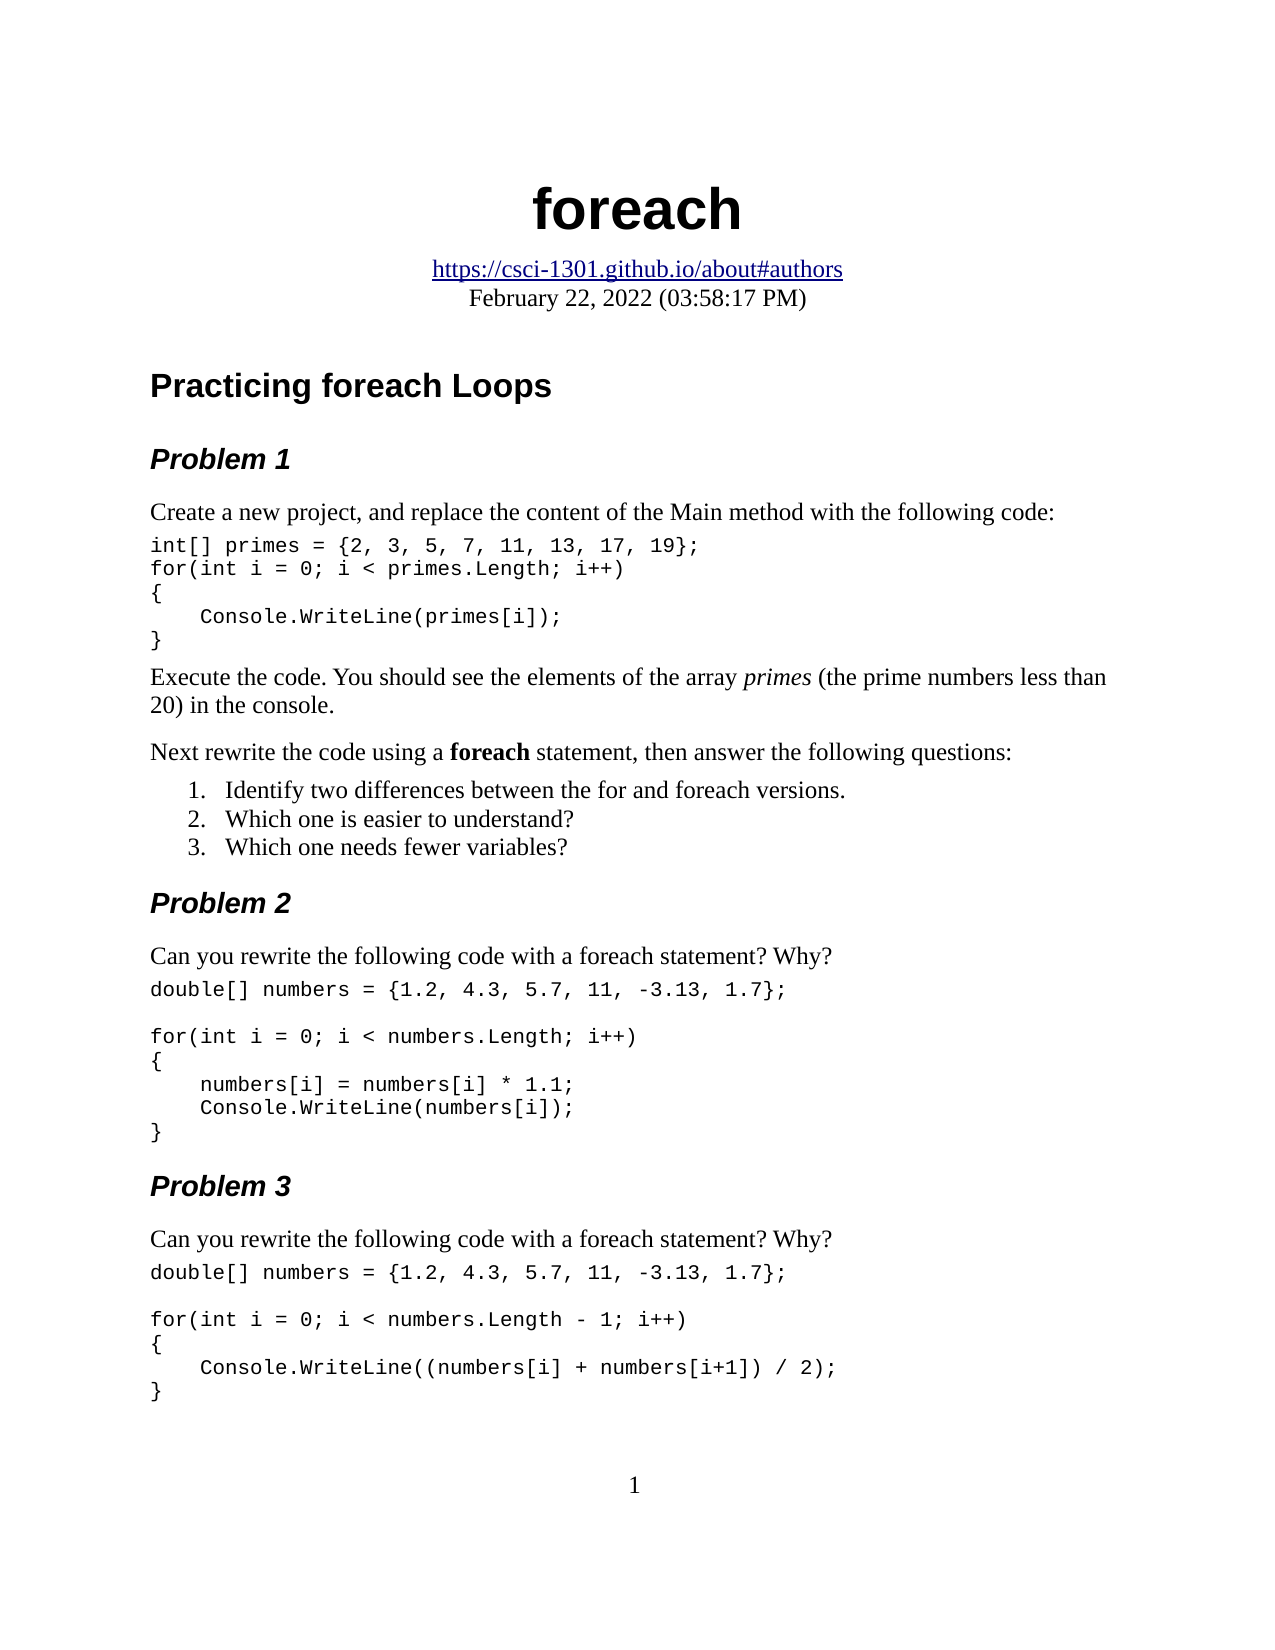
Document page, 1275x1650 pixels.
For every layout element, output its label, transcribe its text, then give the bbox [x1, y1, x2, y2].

text numbers[i] = numbers[i] * 1.1; [150, 1073, 1125, 1097]
list Which one needs fewer variables? [187, 832, 1125, 861]
text Execute the code. You should see the elements of the array primes (the prime numbers less than 20) in the console. [150, 662, 1125, 719]
text for(int i = 0; i < numbers.Length - 1; i++) [150, 1309, 1125, 1333]
subtitle Problem 2 [150, 886, 1125, 920]
text double[] numbers = {1.2, 4.3, 5.7, 11, -3.13, 1.7}; [150, 979, 1125, 1003]
subtitle Practicing foreach Loops [150, 366, 1125, 404]
text Console.WriteLine(numbers[i]); [150, 1097, 1125, 1121]
text } [150, 629, 1125, 653]
text Console.WriteLine((numbers[i] + numbers[i+1]) / 2); [150, 1357, 1125, 1380]
text } [150, 1380, 1125, 1404]
text Console.WriteLine(primes[i]); [150, 606, 1125, 629]
text Next rewrite the code using a foreach statement, then answer the following questions: [150, 737, 1125, 766]
text February 22, 2022 (03:58:17 PM) [150, 283, 1125, 312]
text { [150, 582, 1125, 606]
subtitle Problem 1 [150, 442, 1125, 476]
text Can you rewrite the following code with a foreach statement? Why? [150, 941, 1125, 970]
text for(int i = 0; i < numbers.Length; i++) [150, 1026, 1125, 1050]
text https://csci-1301.github.io/about#authors [150, 254, 1125, 283]
list Identify two differences between the for and foreach versions. [187, 775, 1125, 804]
text } [150, 1121, 1125, 1144]
list Which one is easier to understand? [187, 804, 1125, 832]
text int[] primes = {2, 3, 5, 7, 11, 13, 17, 19}; [150, 535, 1125, 558]
text { [150, 1333, 1125, 1357]
text { [150, 1050, 1125, 1073]
title foreach [150, 175, 1125, 242]
text for(int i = 0; i < primes.Length; i++) [150, 558, 1125, 582]
subtitle Problem 3 [150, 1169, 1125, 1203]
text double[] numbers = {1.2, 4.3, 5.7, 11, -3.13, 1.7}; [150, 1262, 1125, 1286]
text Can you rewrite the following code with a foreach statement? Why? [150, 1224, 1125, 1253]
text Create a new project, and replace the content of the Main method with the following code: [150, 497, 1125, 526]
